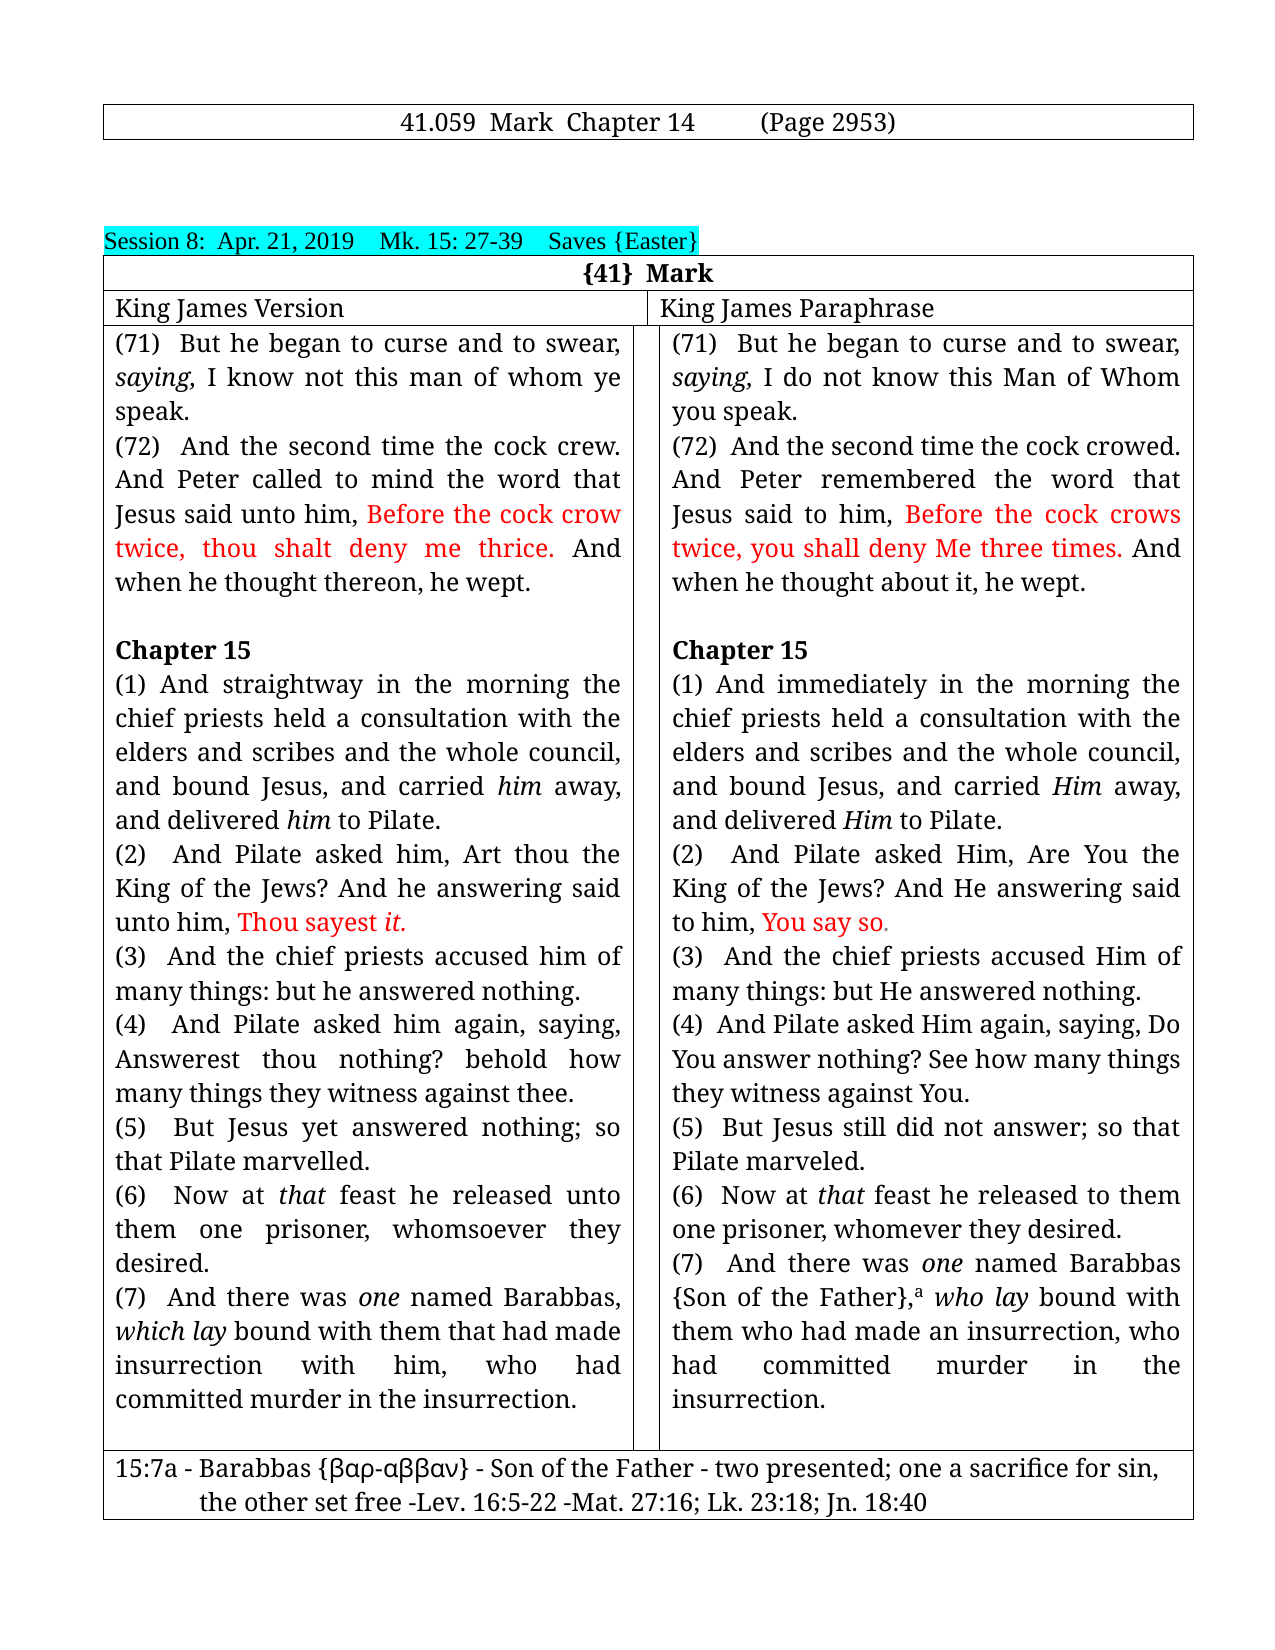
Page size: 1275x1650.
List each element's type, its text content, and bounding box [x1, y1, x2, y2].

table_cell 41.059 Mark Chapter 14 (Page 2953) [104, 105, 1193, 139]
table_cell King James Version [104, 291, 647, 325]
table_cell King James Paraphrase [648, 291, 1193, 325]
table_cell (71) But he began to curse and to swear, saying, I do not know this Man of Whom you speak. (72) And the second time the cock crowed. And Peter remembered the word that Jesus said to him, Before the cock crows twice, you shall deny Me three times. And when he thought about it, he wept. Chapter 15 (1) And immediately in the morning the chief priests held a consultation with the elders and scribes and the whole council, and bound Jesus, and carried Him away, and delivered Him to Pilate. (2) And Pilate asked Him, Are You the King of the Jews? And He answering said to him, You say so. (3) And the chief priests accused Him of many things: but He answered nothing. (4) And Pilate asked Him again, saying, Do You answer nothing? See how many things they witness against You. (5) But Jesus still did not answer; so that Pilate marveled. (6) Now at that feast he released to them one prisoner, whomever they desired. (7) And there was one named Barabbas {Son of the Father},a who lay bound with them who had made an insurrection, who had committed murder in the insurrection. [660, 326, 1193, 1450]
table_header {41} Mark [104, 256, 1193, 290]
table_cell [634, 326, 659, 1450]
table_cell 15:7a - Barabbas {βαρ-αββαν} - Son of the Father - two presented; one a sacrifice for sin, the other set free -Lev. 16:5-22 -Mat. 27:16; Lk. 23:18; Jn. 18:40 [104, 1451, 1193, 1519]
text Session 8: Apr. 21, 2019 Mk. 15: 27-39 Saves {Easter} [103, 226, 1171, 255]
table_cell (71) But he began to curse and to swear, saying, I know not this man of whom ye speak. (72) And the second time the cock crew. And Peter called to mind the word that Jesus said unto him, Before the cock crow twice, thou shalt deny me thrice. And when he thought thereon, he wept. Chapter 15 (1) And straightway in the morning the chief priests held a consultation with the elders and scribes and the whole council, and bound Jesus, and carried him away, and delivered him to Pilate. (2) And Pilate asked him, Art thou the King of the Jews? And he answering said unto him, Thou sayest it. (3) And the chief priests accused him of many things: but he answered nothing. (4) And Pilate asked him again, saying, Answerest thou nothing? behold how many things they witness against thee. (5) But Jesus yet answered nothing; so that Pilate marvelled. (6) Now at that feast he released unto them one prisoner, whomsoever they desired. (7) And there was one named Barabbas, which lay bound with them that had made insurrection with him, who had committed murder in the insurrection. [104, 326, 633, 1450]
